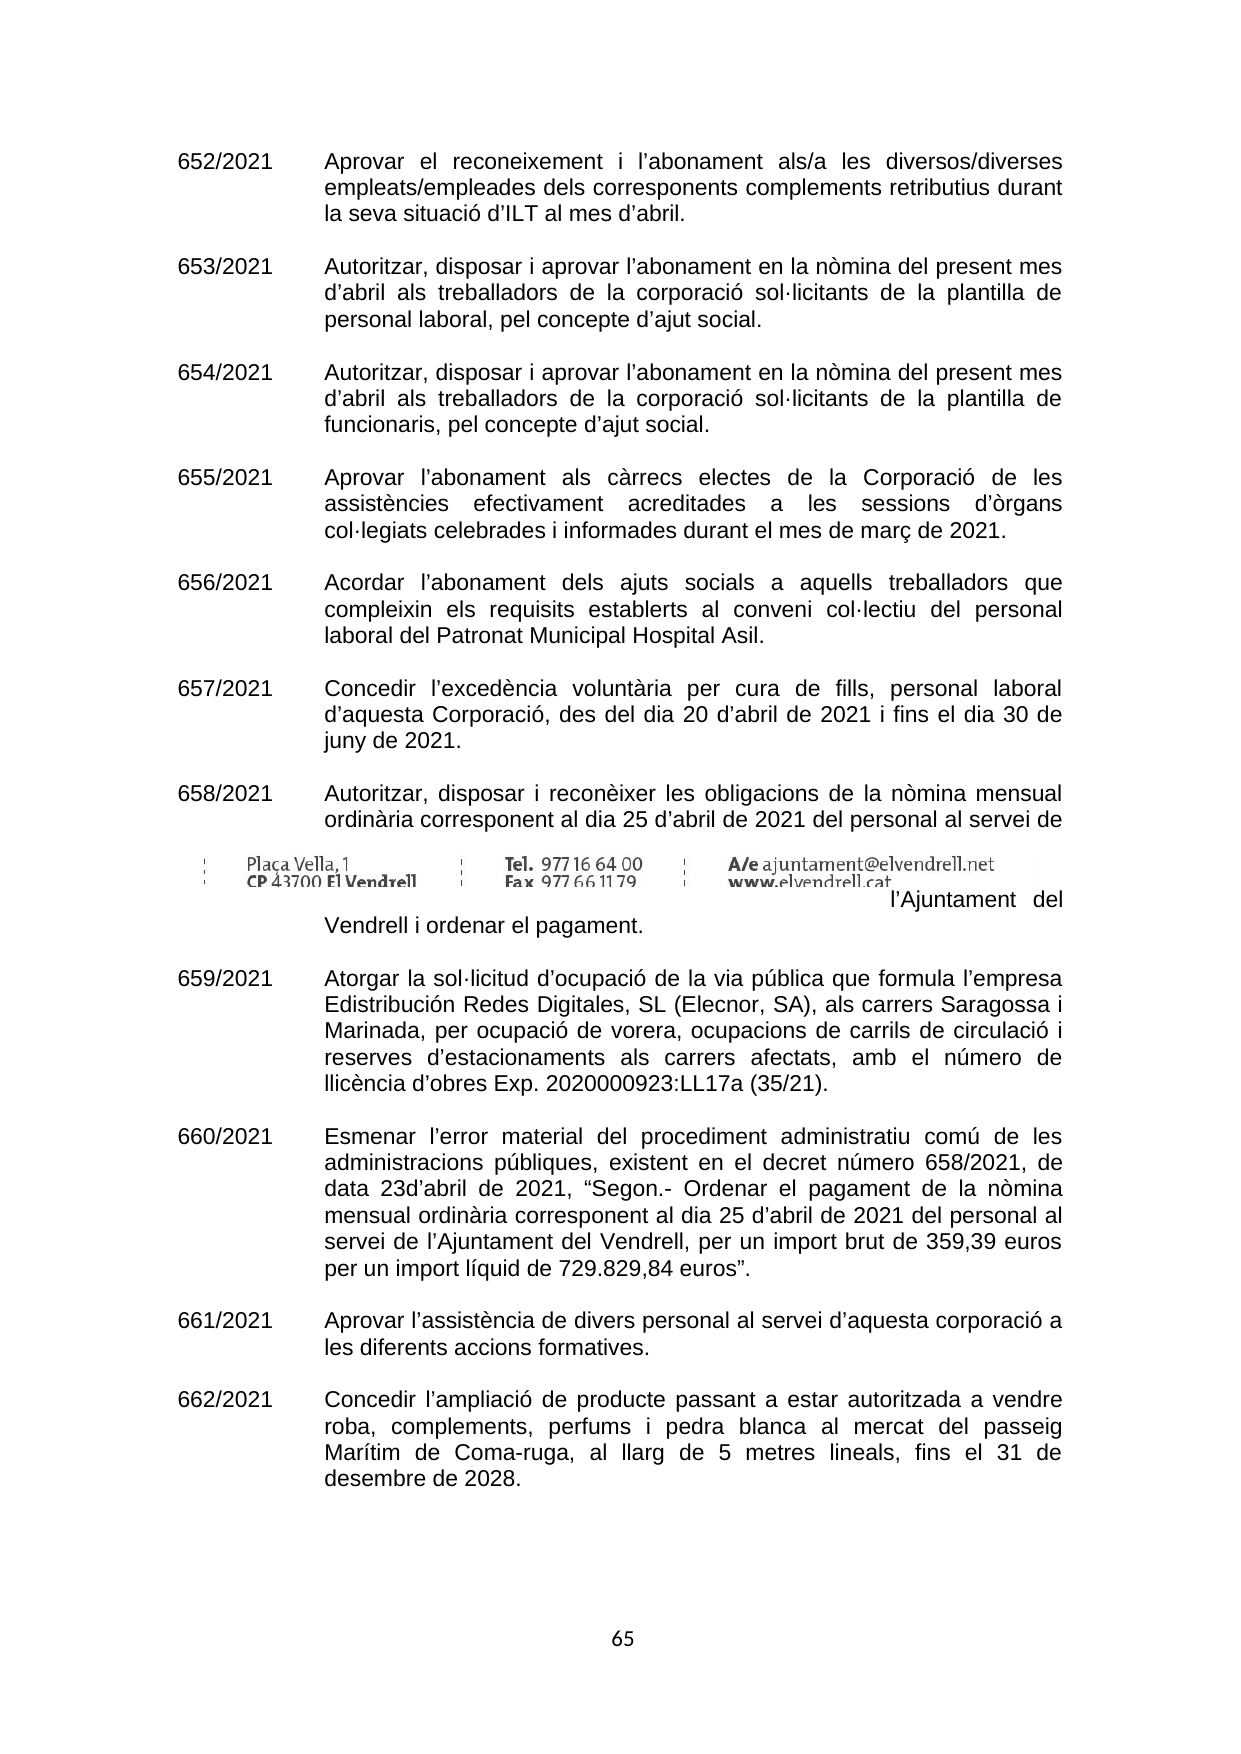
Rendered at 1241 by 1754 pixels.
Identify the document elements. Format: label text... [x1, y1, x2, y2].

text 661/2021 Aprovar l’assistència de divers personal al servei d’aquesta corporació a les diferents accions formatives. [177, 1307, 1063, 1360]
text 657/2021 Concedir l’excedència voluntària per cura de fills, personal laboral d’aquesta Corporació, des del dia 20 d’abril de 2021 i fins el dia 30 de juny de 2021. [177, 675, 1063, 754]
text 662/2021 Concedir l’ampliació de producte passant a estar autoritzada a vendre roba, complements, perfums i pedra blanca al mercat del passeig Marítim de Coma-ruga, al llarg de 5 metres lineals, fins el 31 de desembre de 2028. [177, 1386, 1063, 1492]
text 660/2021 Esmenar l’error material del procediment administratiu comú de les administracions públiques, existent en el decret número 658/2021, de data 23d’abril de 2021, “Segon.- Ordenar el pagament de la nòmina mensual ordinària corresponent al dia 25 d’abril de 2021 del personal al servei de l’Ajuntament del Vendrell, per un import brut de 359,39 euros per un import líquid de 729.829,84 euros”. [177, 1123, 1063, 1281]
text 659/2021 Atorgar la sol·licitud d’ocupació de la via pública que formula l’empresa Edistribución Redes Digitales, SL (Elecnor, SA), als carrers Saragossa i Marinada, per ocupació de vorera, ocupacions de carrils de circulació i reserves d’estacionaments als carrers afectats, amb el número de llicència d’obres Exp. 2020000923:LL17a (35/21). [177, 964, 1063, 1096]
text 652/2021 Aprovar el reconeixement i l’abonament als/a les diversos/diverses empleats/empleades dels corresponents complements retributius durant la seva situació d’ILT al mes d’abril. [177, 148, 1063, 227]
text 654/2021 Autoritzar, disposar i aprovar l’abonament en la nòmina del present mes d’abril als treballadors de la corporació sol·licitants de la plantilla de funcionaris, pel concepte d’ajut social. [177, 358, 1063, 437]
text 656/2021 Acordar l’abonament dels ajuts socials a aquells treballadors que compleixin els requisits establerts al conveni col·lectiu del personal laboral del Patronat Municipal Hospital Asil. [177, 569, 1063, 648]
text 658/2021 Autoritzar, disposar i reconèixer les obligacions de la nòmina mensual ordinària corresponent al dia 25 d’abril de 2021 del personal al servei de l’Ajuntament del Vendrell i ordenar el pagament. [177, 780, 1063, 938]
text 653/2021 Autoritzar, disposar i aprovar l’abonament en la nòmina del present mes d’abril als treballadors de la corporació sol·licitants de la plantilla de personal laboral, pel concepte d’ajut social. [177, 253, 1063, 332]
text 655/2021 Aprovar l’abonament als càrrecs electes de la Corporació de les assistències efectivament acreditades a les sessions d’òrgans col·legiats celebrades i informades durant el mes de març de 2021. [177, 464, 1063, 543]
